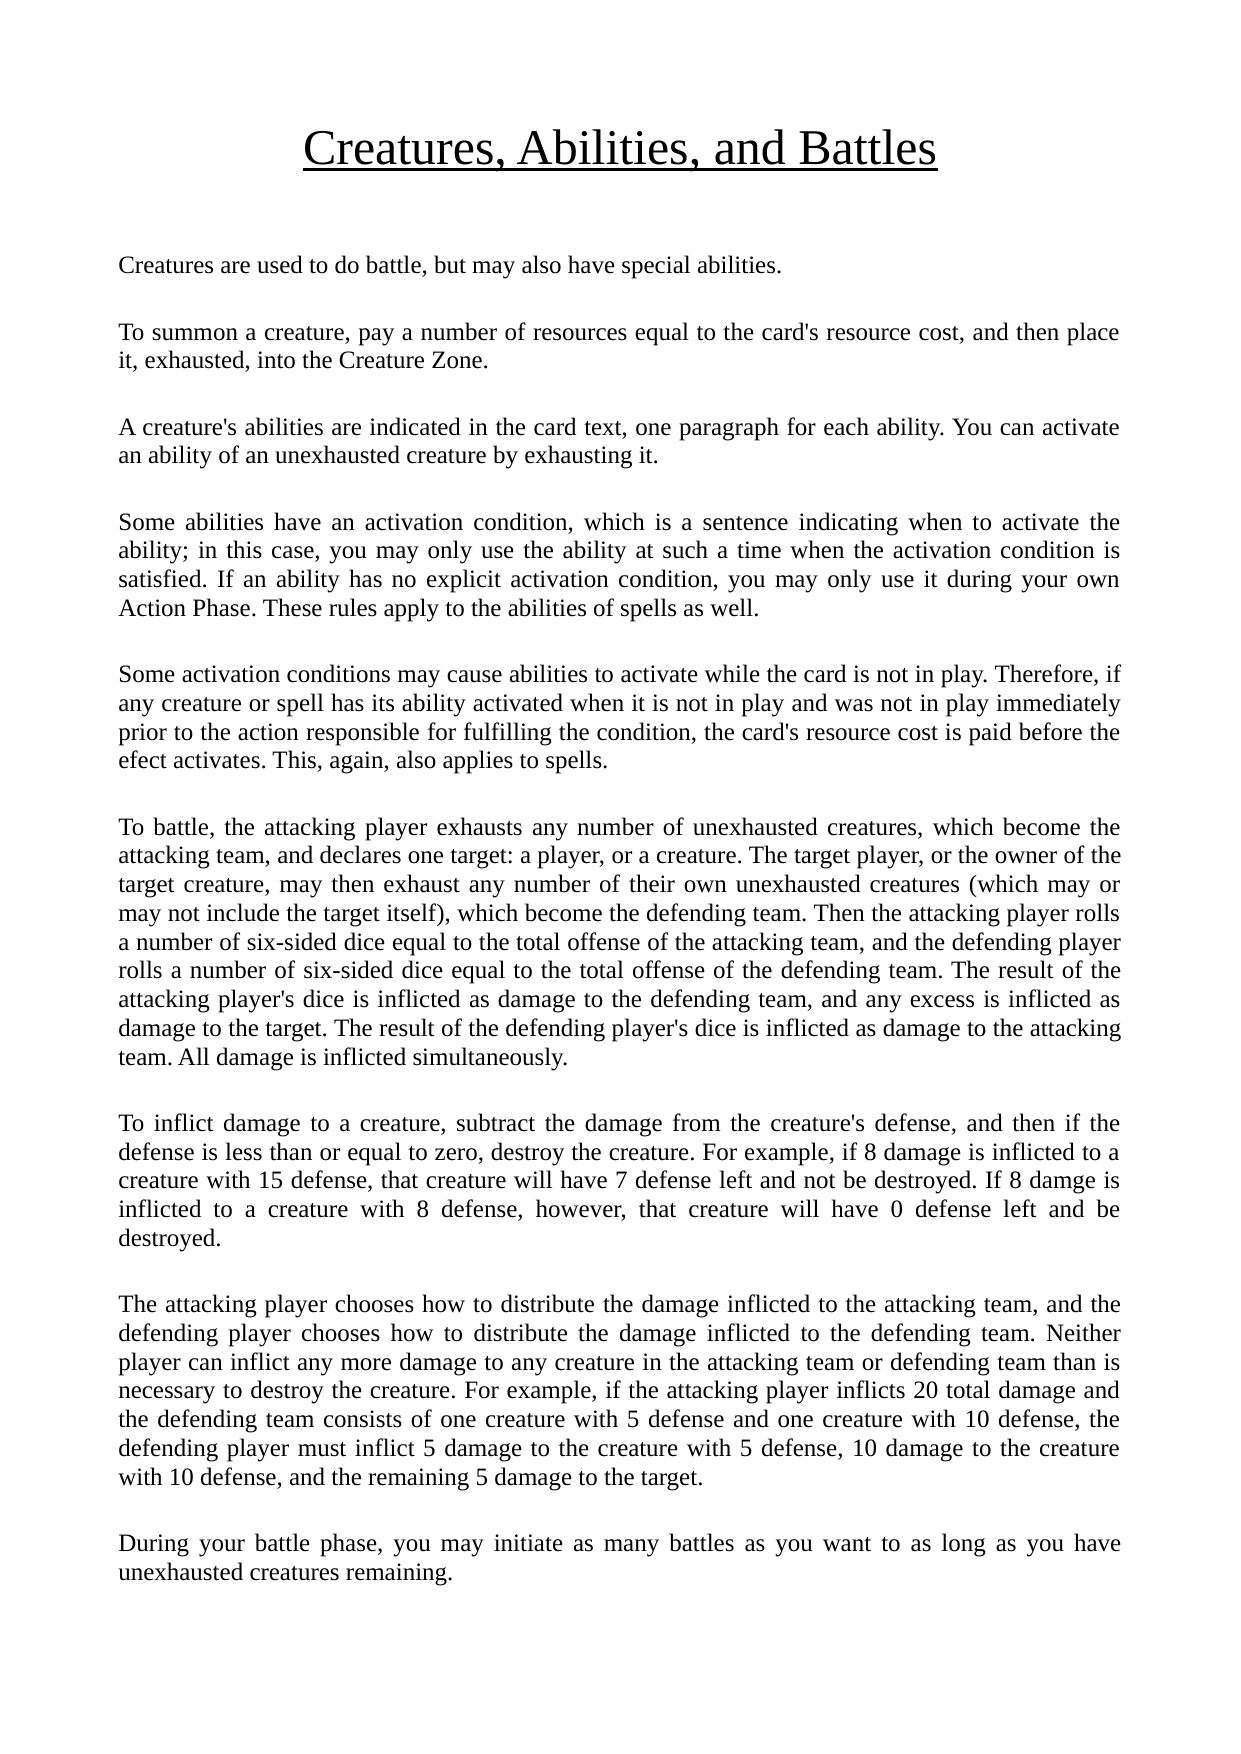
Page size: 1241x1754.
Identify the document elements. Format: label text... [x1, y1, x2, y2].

text To inflict damage to a creature, subtract the damage from the creature's defense, and then if the defense is less than or equal to zero, destroy the creature. For example, if 8 damage is inflicted to a creature with 15 defense, that creature will have 7 defense left and not be destroyed. If 8 damge is inflicted to a creature with 8 defense, however, that creature will have 0 defense left and be destroyed. [118, 1108, 1122, 1252]
text To battle, the attacking player exhausts any number of unexhausted creatures, which become the attacking team, and declares one target: a player, or a creature. The target player, or the owner of the target creature, may then exhaust any number of their own unexhausted creatures (which may or may not include the target itself), which become the defending team. Then the attacking player rolls a number of six-sided dice equal to the total offense of the attacking team, and the defending player rolls a number of six-sided dice equal to the total offense of the defending team. The result of the attacking player's dice is inflicted as damage to the defending team, and any excess is inflicted as damage to the target. The result of the defending player's dice is inflicted as damage to the attacking team. All damage is inflicted simultaneously. [118, 812, 1122, 1071]
text To summon a creature, pay a number of resources equal to the card's resource cost, and then place it, exhausted, into the Creature Zone. [118, 317, 1122, 374]
text Creatures, Abilities, and Battles [118, 118, 1122, 176]
text A creature's abilities are indicated in the card text, one paragraph for each ability. You can activate an ability of an unexhausted creature by exhausting it. [118, 412, 1122, 469]
text During your battle phase, you may initiate as many battles as you want to as long as you have unexhausted creatures remaining. [118, 1528, 1122, 1586]
text Some abilities have an activation condition, which is a sentence indicating when to activate the ability; in this case, you may only use the ability at such a time when the activation condition is satisfied. If an ability has no explicit activation condition, you may only use it during your own Action Phase. These rules apply to the abilities of spells as well. [118, 507, 1122, 622]
text Creatures are used to do battle, but may also have special abilities. [118, 251, 1122, 279]
text The attacking player chooses how to distribute the damage inflicted to the attacking team, and the defending player chooses how to distribute the damage inflicted to the defending team. Neither player can inflict any more damage to any creature in the attacking team or defending team than is necessary to destroy the creature. For example, if the attacking player inflicts 20 total damage and the defending team consists of one creature with 5 defense and one creature with 10 defense, the defending player must inflict 5 damage to the creature with 5 defense, 10 damage to the creature with 10 defense, and the remaining 5 damage to the target. [118, 1289, 1122, 1491]
text Some activation conditions may cause abilities to activate while the card is not in play. Therefore, if any creature or spell has its ability activated when it is not in play and was not in play immediately prior to the action responsible for fulfilling the condition, the card's resource cost is paid before the efect activates. This, again, also applies to spells. [118, 659, 1122, 774]
